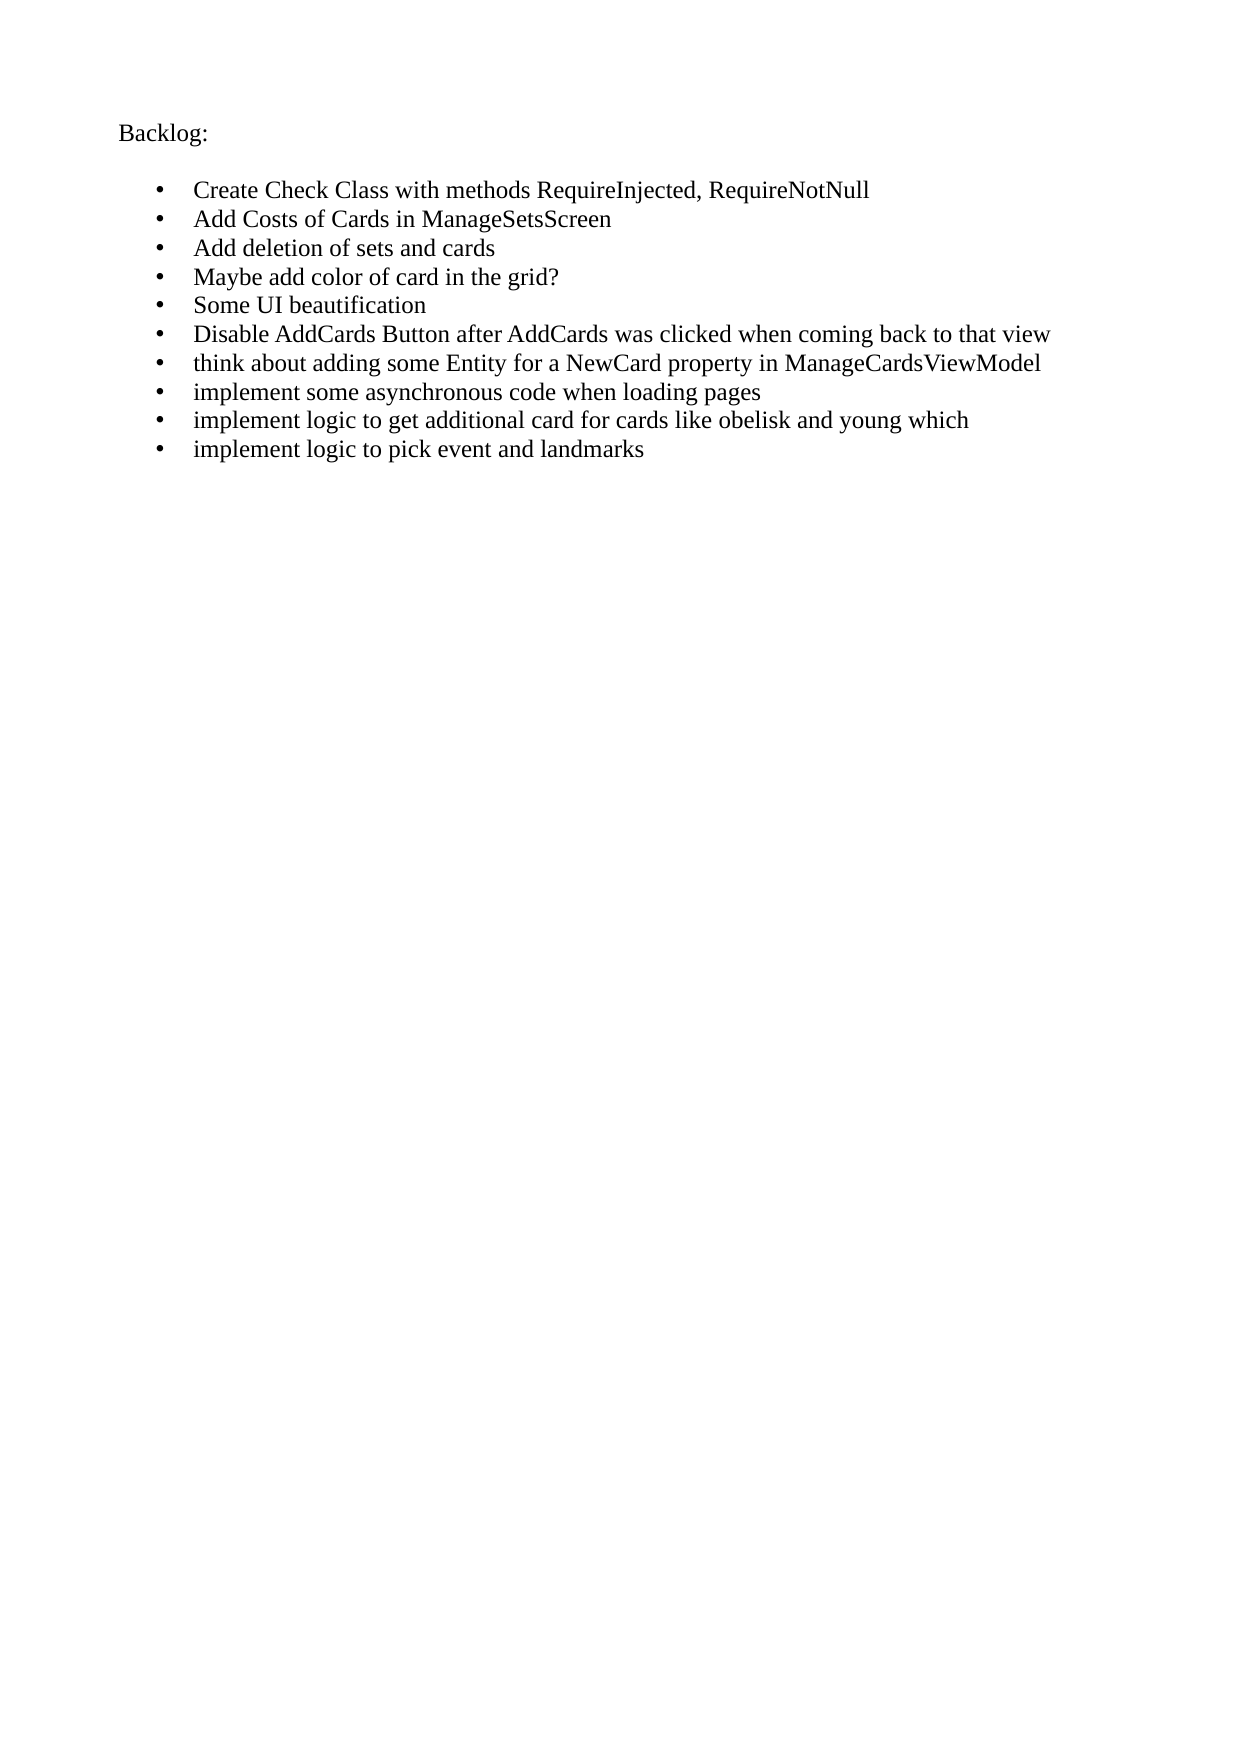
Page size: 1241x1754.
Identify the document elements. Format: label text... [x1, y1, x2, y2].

list implement some asynchronous code when loading pages [156, 377, 1122, 406]
list implement logic to pick event and landmarks [156, 434, 1122, 463]
list Some UI beautification [156, 291, 1122, 319]
text Backlog: [118, 118, 1122, 147]
list think about adding some Entity for a NewCard property in ManageCardsViewModel [156, 348, 1122, 377]
list implement logic to get additional card for cards like obelisk and young which [156, 406, 1122, 434]
list Add deletion of sets and cards [156, 233, 1122, 262]
list Disable AddCards Button after AddCards was clicked when coming back to that view [156, 319, 1122, 348]
list Maybe add color of card in the grid? [156, 262, 1122, 291]
list Create Check Class with methods RequireInjected, RequireNotNull [156, 176, 1122, 204]
list Add Costs of Cards in ManageSetsScreen [156, 204, 1122, 233]
